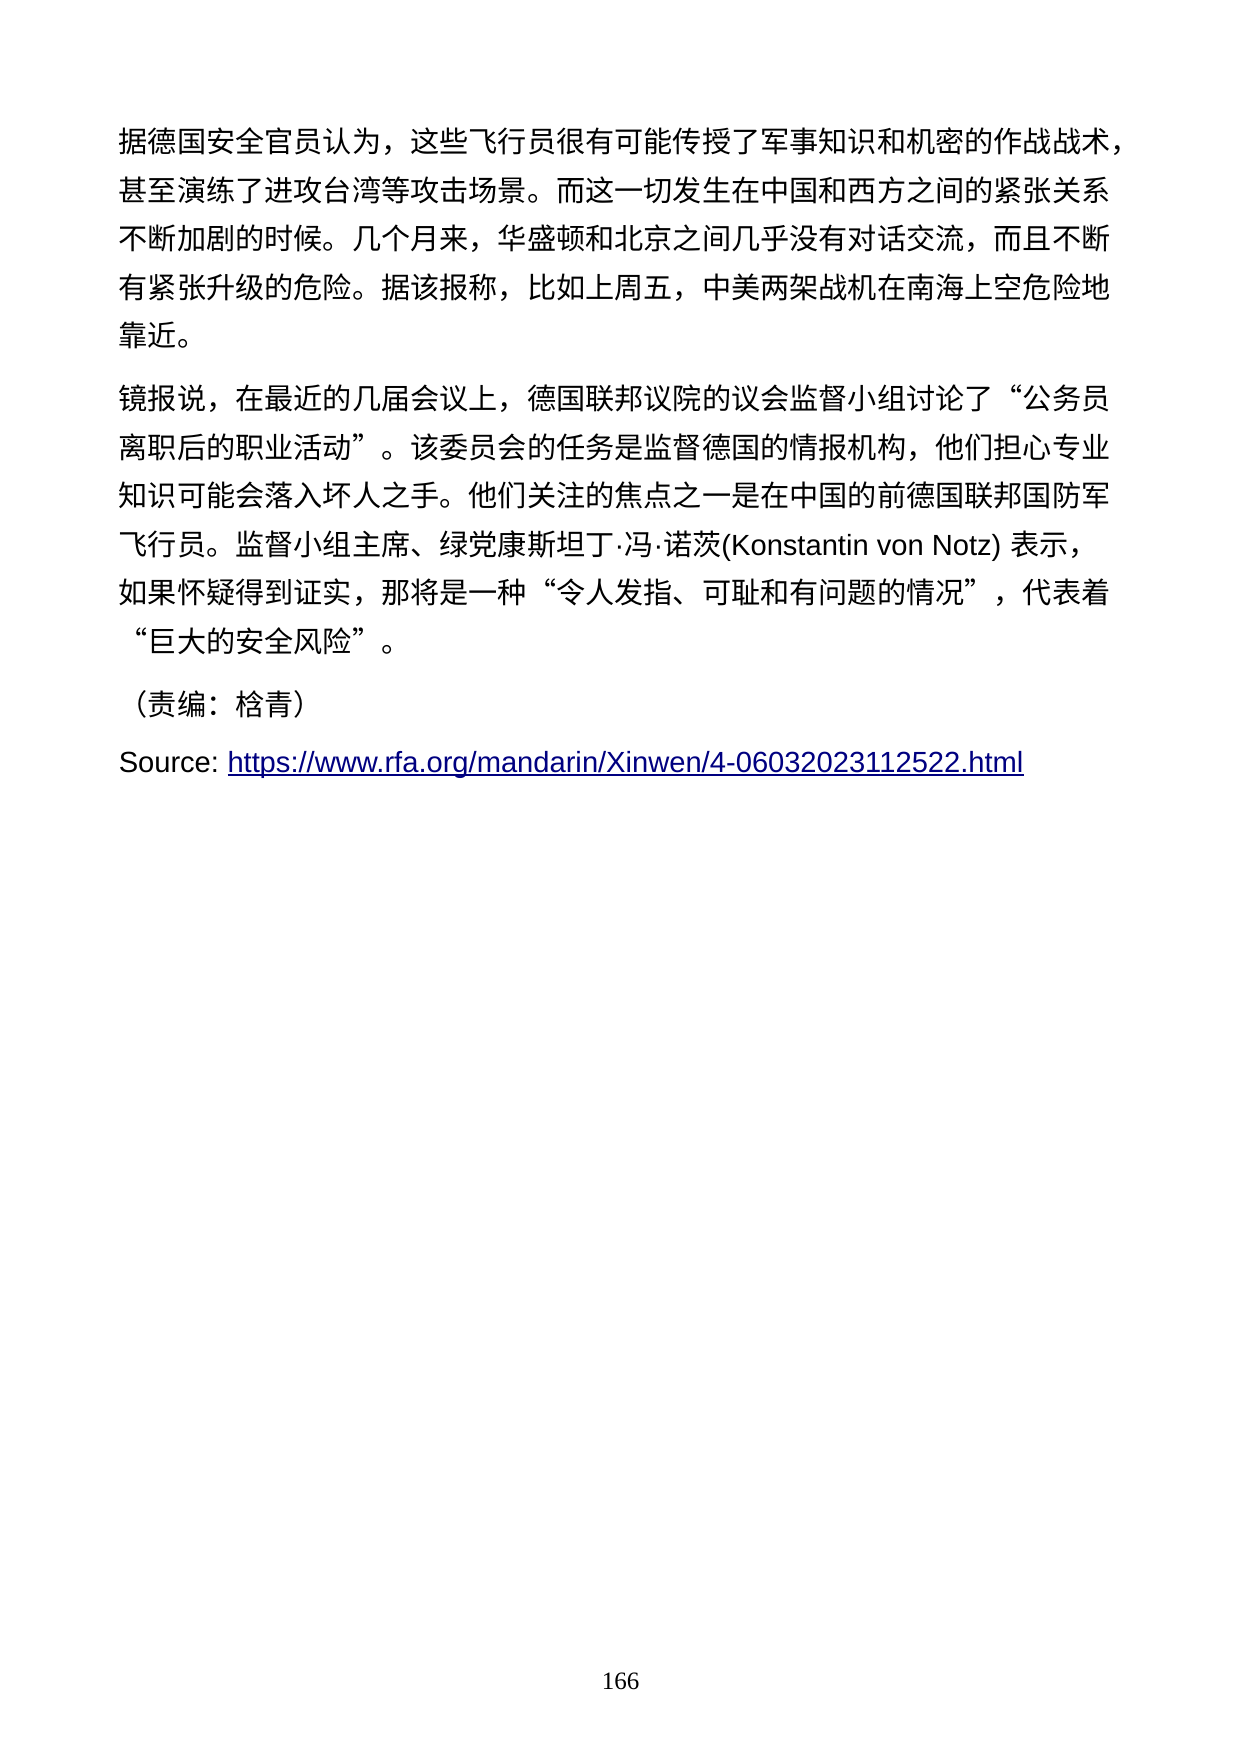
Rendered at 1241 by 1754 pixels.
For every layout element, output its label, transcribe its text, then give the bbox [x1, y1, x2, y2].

text （责编：梒青） [118, 682, 1122, 724]
text Source: https://www.rfa.org/mandarin/Xinwen/4-06032023112522.html [118, 745, 1122, 778]
text 镜报说，在最近的几届会议上，德国联邦议院的议会监督小组讨论了“公务员离职后的职业活动”。该委员会的任务是监督德国的情报机构，他们担心专业知识可能会落入坏人之手。他们关注的焦点之一是在中国的前德国联邦国防军飞行员。监督小组主席、绿党康斯坦丁·冯·诺茨(Konstantin von Notz) 表示，如果怀疑得到证实，那将是一种“令人发指、可耻和有问题的情况”，代表着“巨大的安全风险”。 [118, 376, 1122, 661]
text 据德国安全官员认为，这些飞行员很有可能传授了军事知识和机密的作战战术，甚至演练了进攻台湾等攻击场景。而这一切发生在中国和西方之间的紧张关系不断加剧的时候。几个月来，华盛顿和北京之间几乎没有对话交流，而且不断有紧张升级的危险。据该报称，比如上周五，中美两架战机在南海上空危险地靠近。 [118, 118, 1122, 355]
